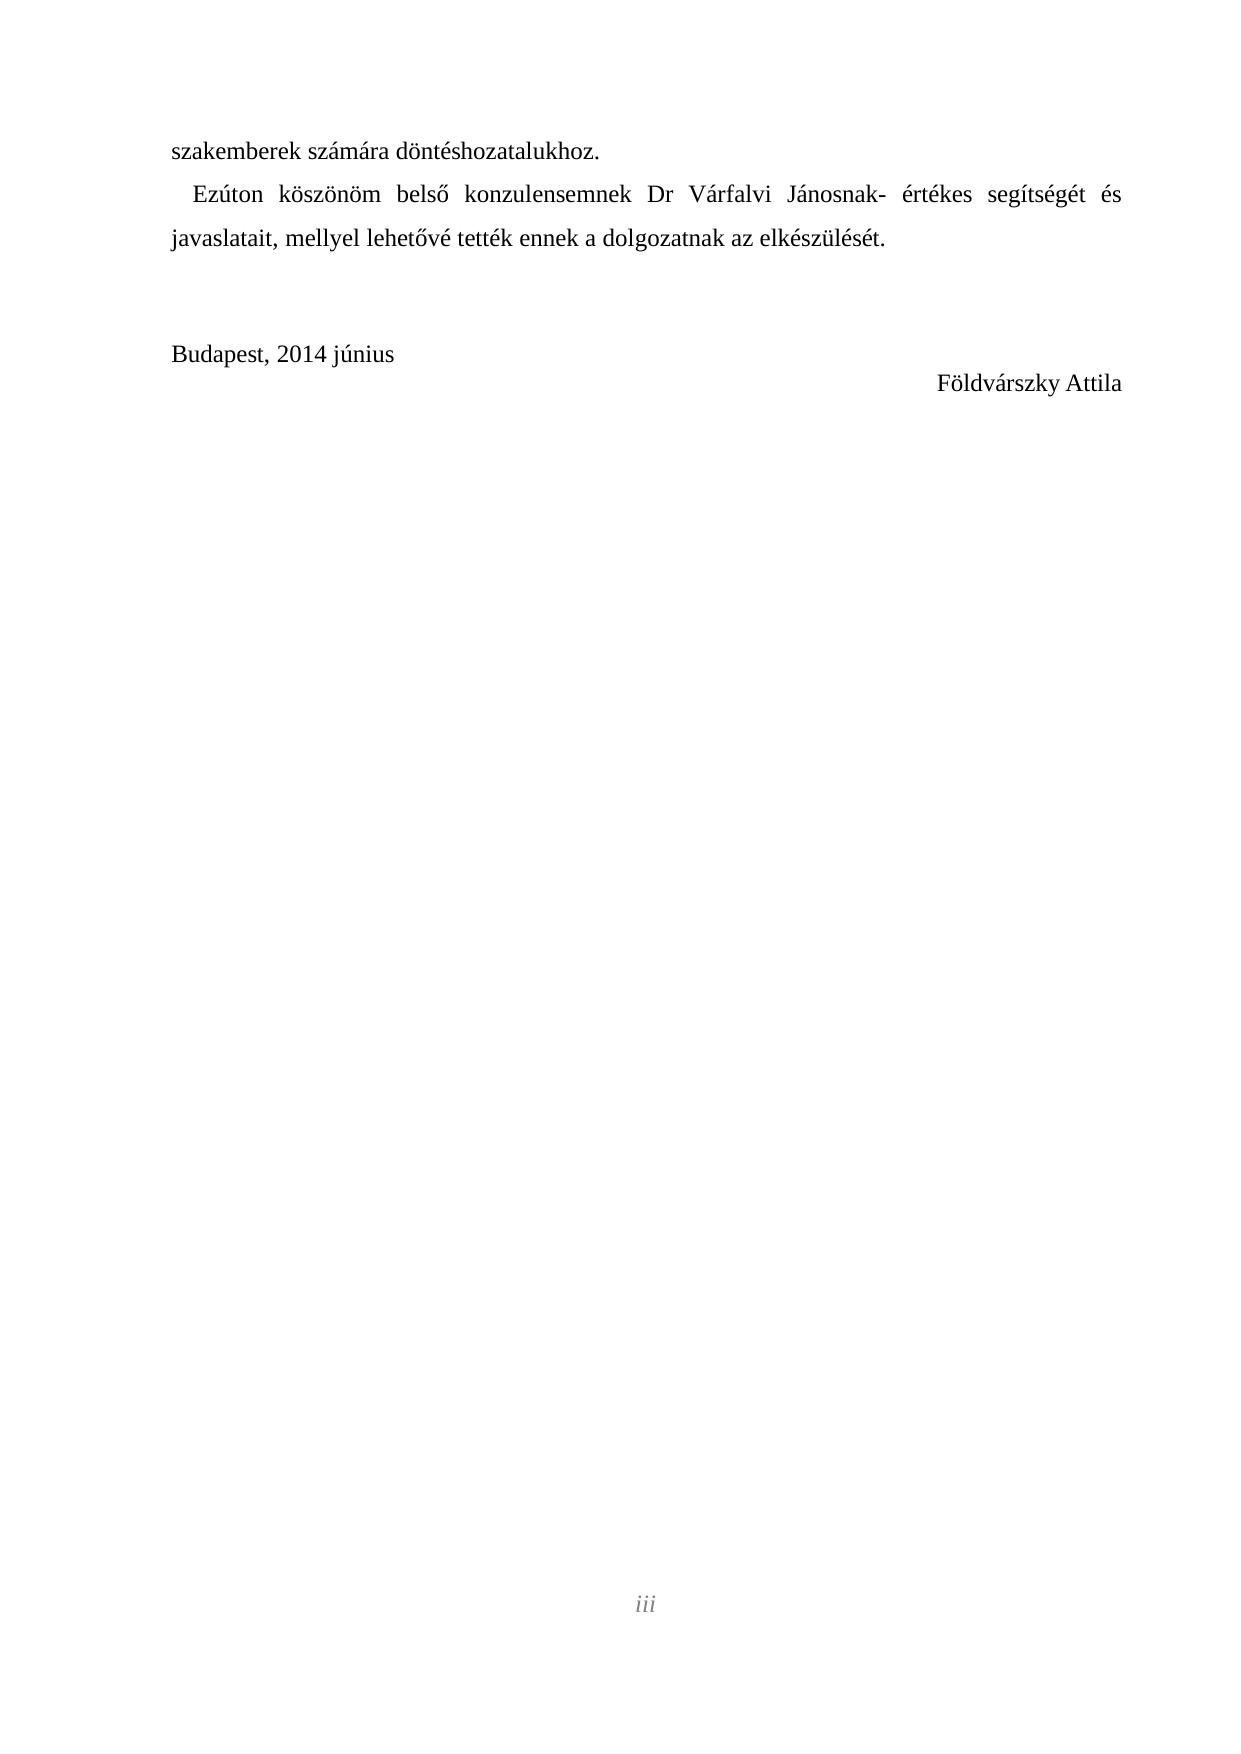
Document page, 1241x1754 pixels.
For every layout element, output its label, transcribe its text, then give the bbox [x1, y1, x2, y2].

text Földvárszky Attila [171, 368, 1122, 397]
text Budapest, 2014 június [171, 339, 1122, 368]
text Ezúton köszönöm belső konzulensemnek Dr Várfalvi Jánosnak- értékes segítségét és javaslatait, mellyel lehetővé tették ennek a dolgozatnak az elkészülését. [171, 179, 1122, 252]
text szakemberek számára döntéshozatalukhoz. [171, 136, 1122, 165]
